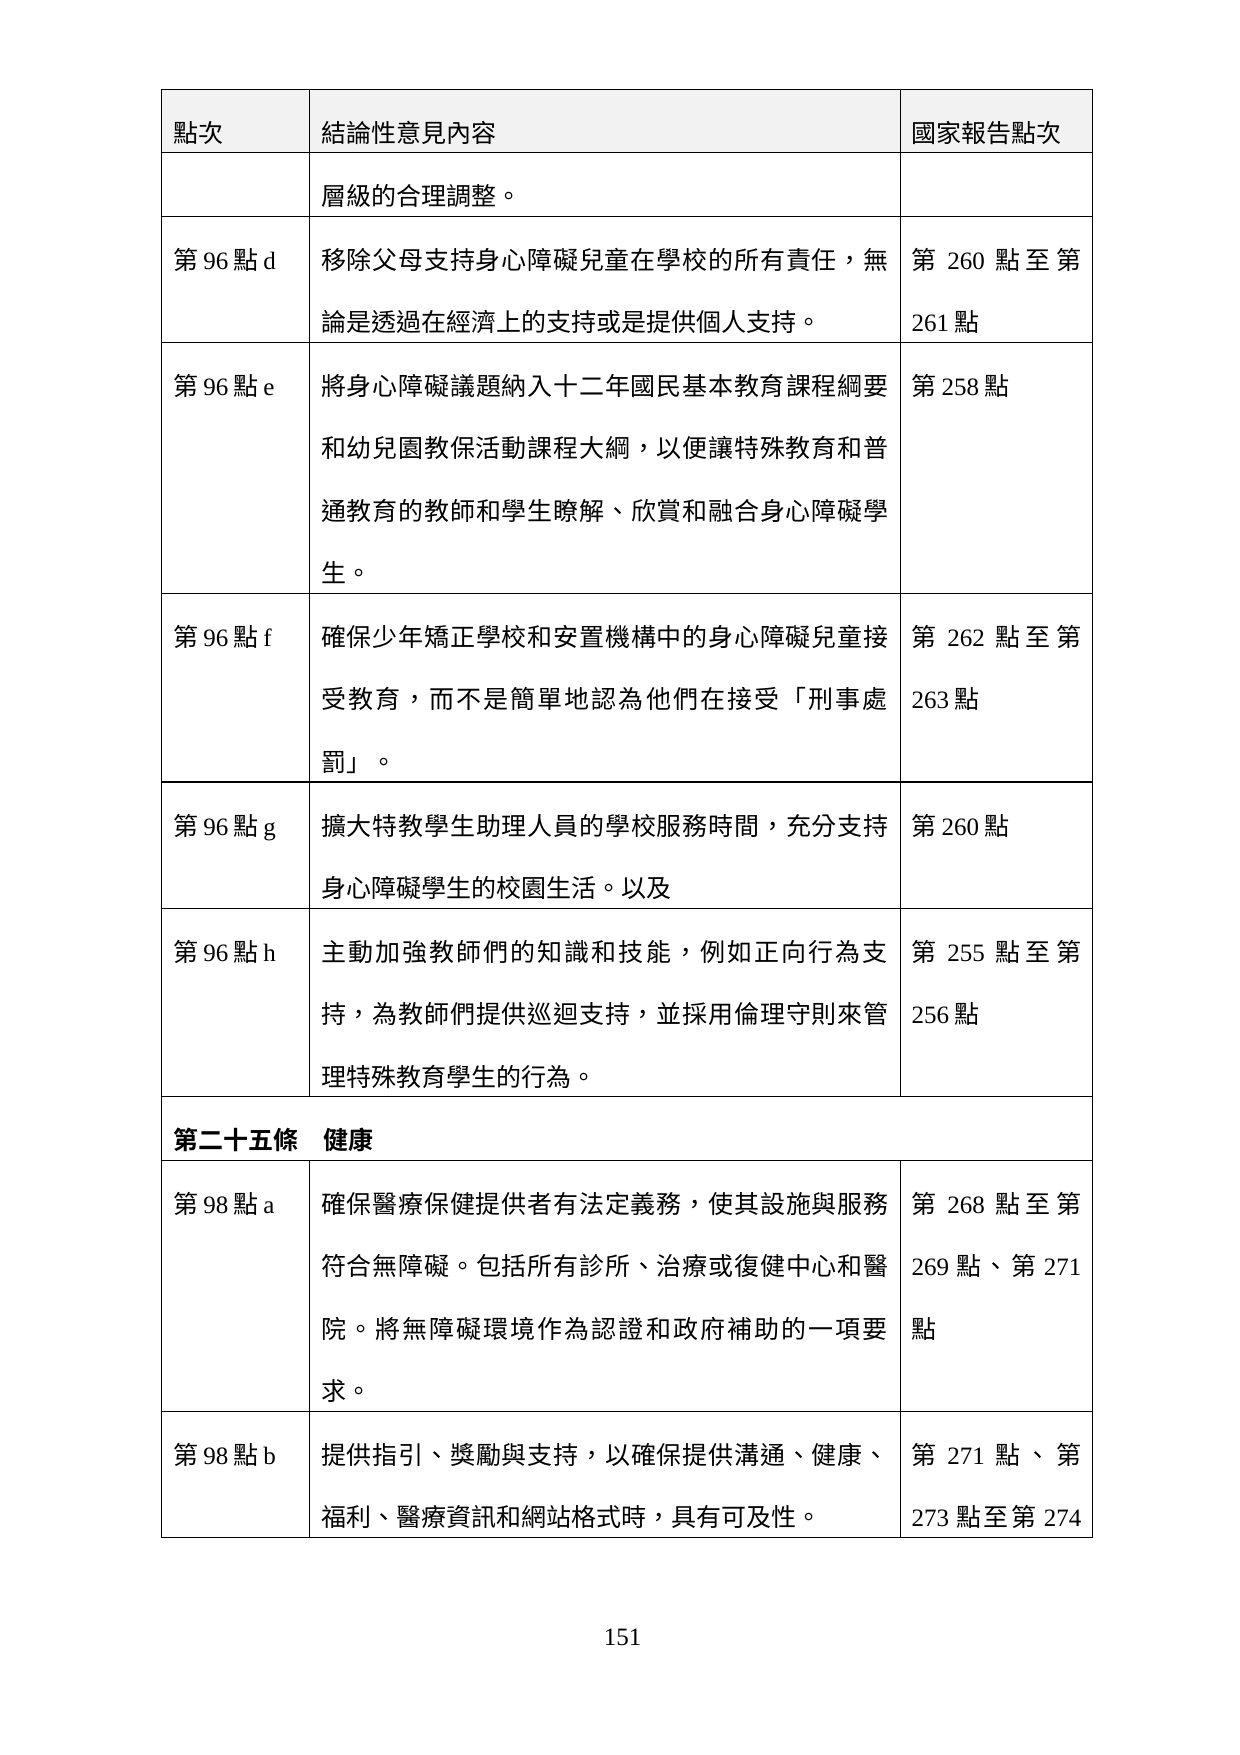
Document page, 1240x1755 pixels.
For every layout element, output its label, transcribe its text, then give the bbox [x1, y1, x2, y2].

table_cell 主動加強教師們的知識和技能，例如正向行為支持，為教師們提供巡迴支持，並採用倫理守則來管理特殊教育學生的行為。 [310, 909, 900, 1096]
table_cell 第255點至第256點 [901, 909, 1092, 1096]
table_cell 第98點b [162, 1412, 309, 1537]
table_cell 擴大特教學生助理人員的學校服務時間，充分支持身心障礙學生的校園生活。以及 [310, 783, 900, 907]
table_cell 第96點g [162, 783, 309, 907]
table_cell 第98點a [162, 1161, 309, 1411]
table_cell 第260點至第261點 [901, 217, 1092, 342]
table_header 結論性意見內容 [310, 90, 900, 152]
table_cell 第271點、第273點至第274 [901, 1412, 1092, 1537]
table_cell 第96點d [162, 217, 309, 342]
table_cell [901, 153, 1092, 216]
table_header 國家報告點次 [901, 90, 1092, 152]
table_cell 第96點f [162, 594, 309, 781]
table_cell 第262點至第263點 [901, 594, 1092, 781]
table_cell 第96點h [162, 909, 309, 1096]
table_cell 第258點 [901, 343, 1092, 593]
table_cell 確保醫療保健提供者有法定義務，使其設施與服務符合無障礙。包括所有診所、治療或復健中心和醫院。將無障礙環境作為認證和政府補助的一項要求。 [310, 1161, 900, 1411]
table_cell 確保少年矯正學校和安置機構中的身心障礙兒童接受教育，而不是簡單地認為他們在接受「刑事處罰」。 [310, 594, 900, 781]
table_cell 移除父母支持身心障礙兒童在學校的所有責任，無論是透過在經濟上的支持或是提供個人支持。 [310, 217, 900, 342]
table_cell 將身心障礙議題納入十二年國民基本教育課程綱要和幼兒園教保活動課程大綱，以便讓特殊教育和普通教育的教師和學生瞭解、欣賞和融合身心障礙學生。 [310, 343, 900, 593]
table_cell [162, 153, 309, 216]
table_cell 提供指引、獎勵與支持，以確保提供溝通、健康、福利、醫療資訊和網站格式時，具有可及性。 [310, 1412, 900, 1537]
table_cell 第96點e [162, 343, 309, 593]
table_cell 第260點 [901, 783, 1092, 907]
table_cell 層級的合理調整。 [310, 153, 900, 216]
table_cell 第二十五條 健康 [162, 1097, 1092, 1159]
table_cell 第268點至第269點、第271點 [901, 1161, 1092, 1411]
table_header 點次 [162, 90, 309, 152]
